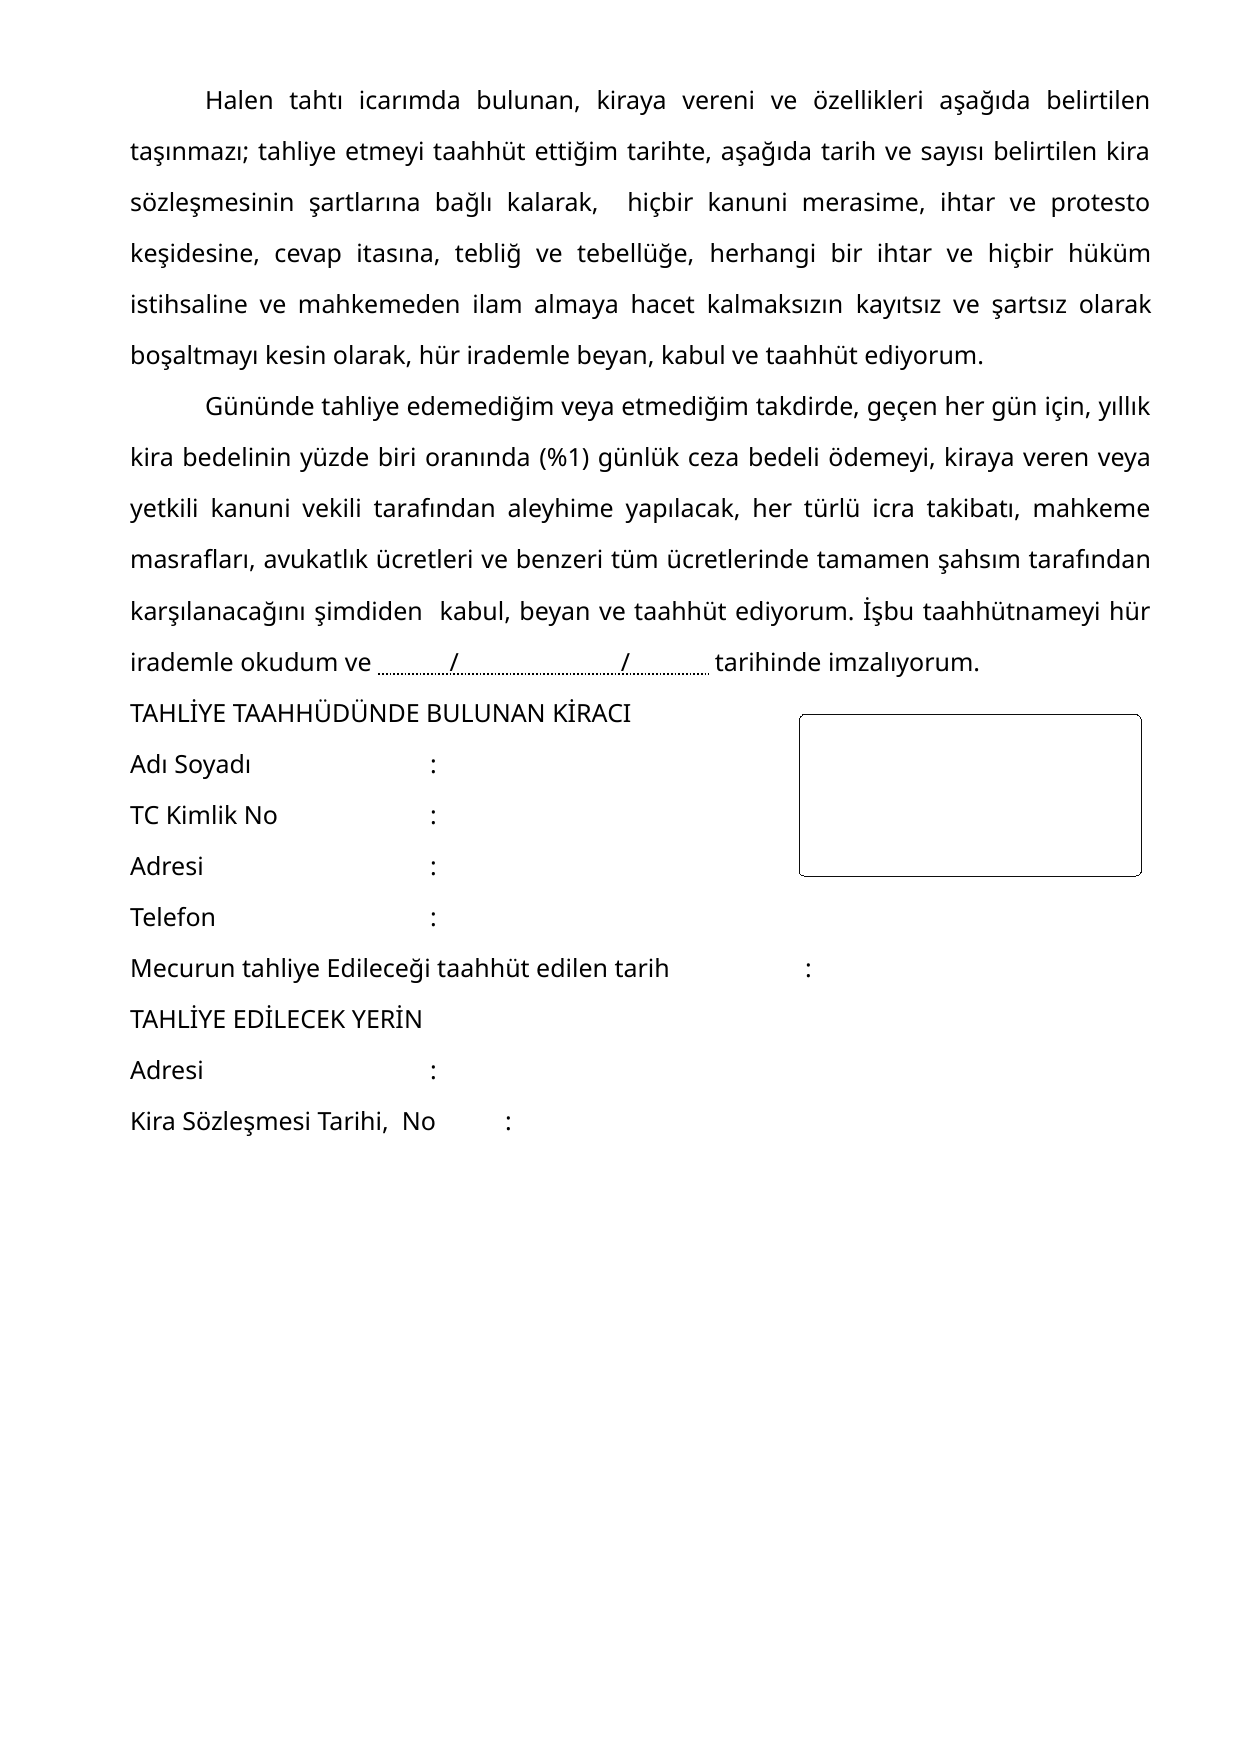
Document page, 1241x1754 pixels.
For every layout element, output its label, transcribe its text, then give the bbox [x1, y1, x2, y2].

text TAHLİYE EDİLECEK YERİN [130, 1001, 1152, 1036]
text [1142, 746, 1152, 780]
text Adı Soyadı : [130, 746, 799, 780]
text Adresi : [130, 1052, 1152, 1087]
text Mecurun tahliye Edileceği taahhüt edilen tarih : [130, 950, 1152, 984]
text [800, 797, 1141, 831]
text Telefon : [130, 899, 1152, 933]
text TC Kimlik No : [130, 797, 799, 831]
text [800, 746, 1141, 780]
text TAHLİYE TAAHHÜDÜNDE BULUNAN KİRACI [130, 695, 1152, 729]
text Halen tahtı icarımda bulunan, kiraya vereni ve özellikleri aşağıda belirtilen taşınmazı; tahliye etmeyi taahhüt ettiğim tarihte, aşağıda tarih ve sayısı belirtilen kira sözleşmesinin şartlarına bağlı kalarak, hiçbir kanuni merasime, ihtar ve protesto keşidesine, cevap itasına, tebliğ ve tebellüğe, herhangi bir ihtar ve hiçbir hüküm istihsaline ve mahkemeden ilam almaya hacet kalmaksızın kayıtsız ve şartsız olarak boşaltmayı kesin olarak, hür irademle beyan, kabul ve taahhüt ediyorum. [130, 83, 1152, 372]
text Adresi : [130, 848, 1152, 882]
text Gününde tahliye edemediğim veya etmediğim takdirde, geçen her gün için, yıllık kira bedelinin yüzde biri oranında (%1) günlük ceza bedeli ödemeyi, kiraya veren veya yetkili kanuni vekili tarafından aleyhime yapılacak, her türlü icra takibatı, mahkeme masrafları, avukatlık ücretleri ve benzeri tüm ücretlerinde tamamen şahsım tarafından karşılanacağını şimdiden kabul, beyan ve taahhüt ediyorum. İşbu taahhütnameyi hür irademle okudum ve / / tarihinde imzalıyorum. [130, 389, 1152, 678]
text Kira Sözleşmesi Tarihi, No : [130, 1103, 1152, 1138]
text [1142, 797, 1152, 831]
